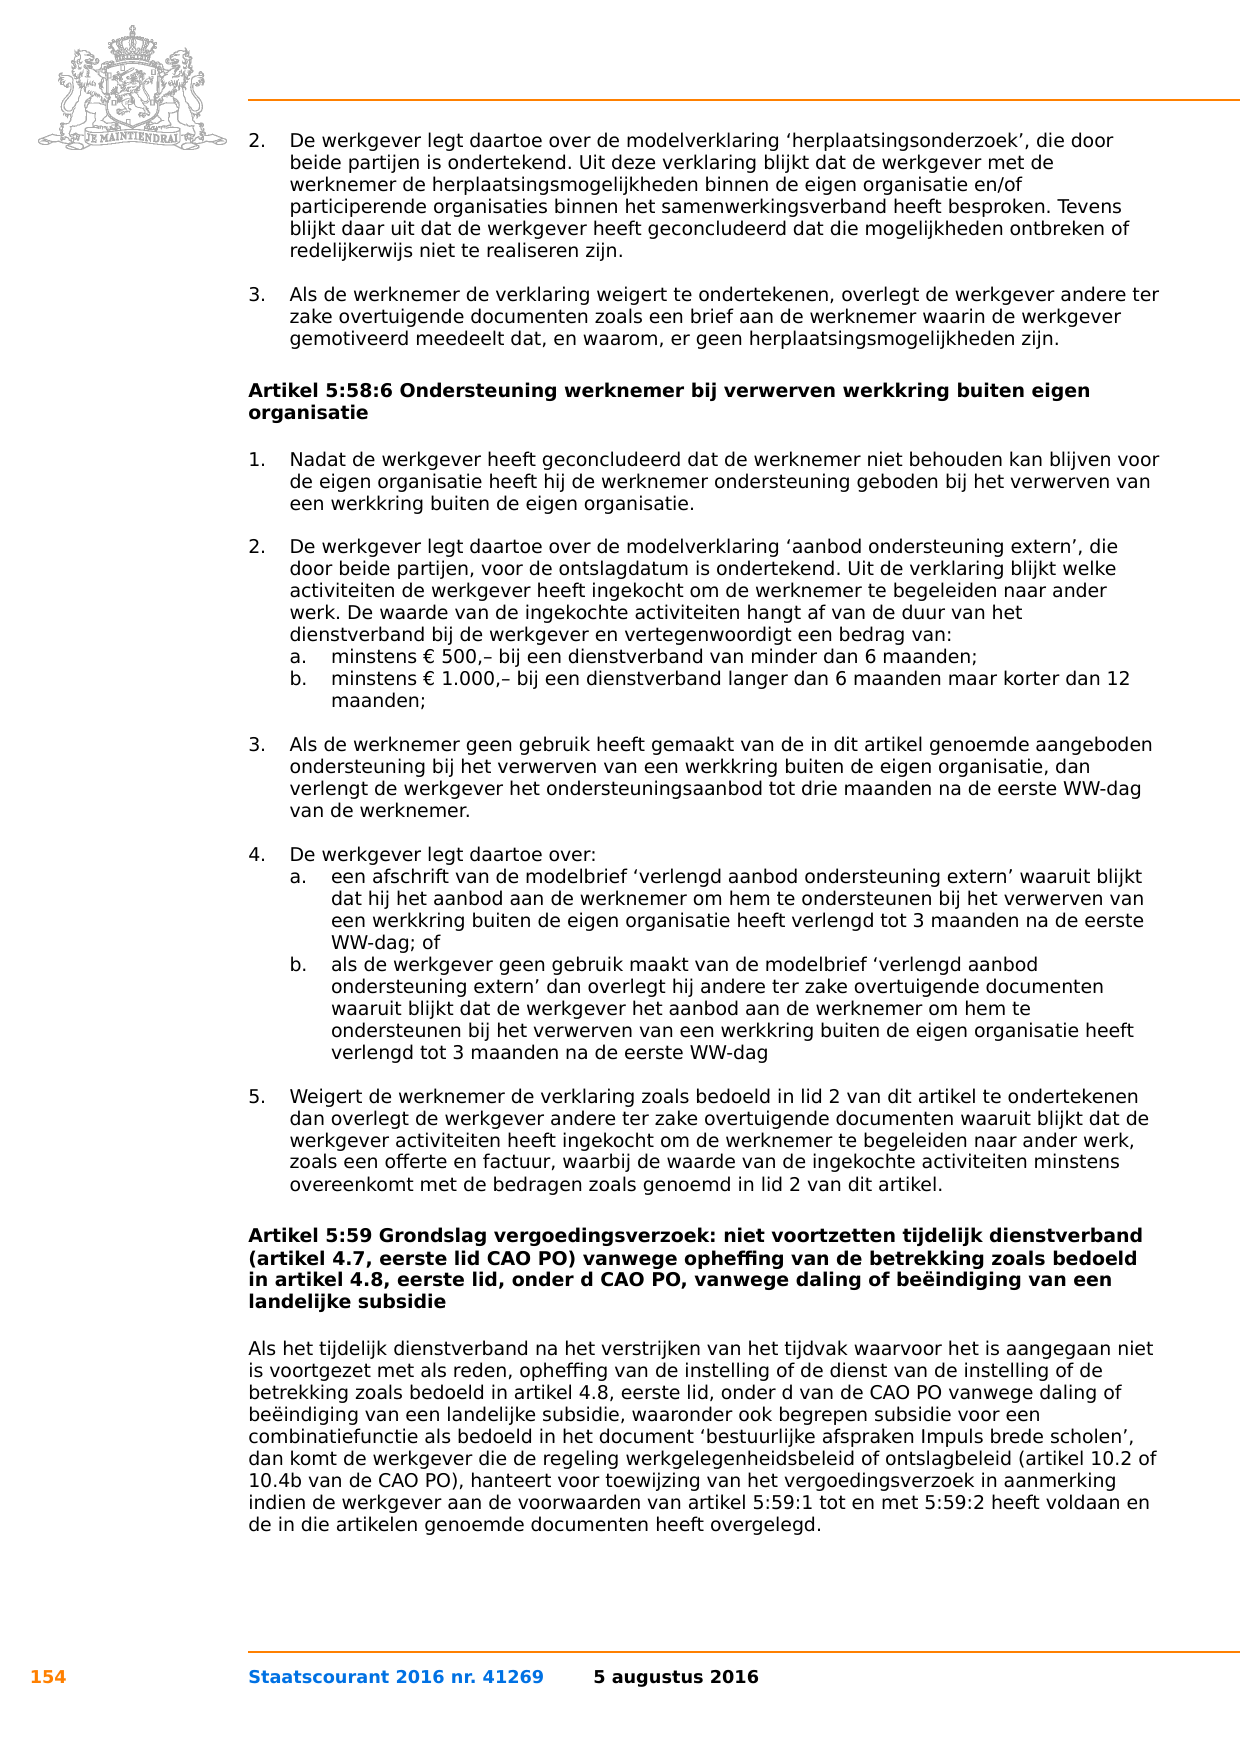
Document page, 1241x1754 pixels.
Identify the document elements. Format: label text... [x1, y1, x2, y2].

text Als het tijdelijk dienstverband na het verstrijken van het tijdvak waarvoor het is aangegaan niet is voortgezet met als reden, opheffing van de instelling of de dienst van de instelling of de betrekking zoals bedoeld in artikel 4.8, eerste lid, onder d van de CAO PO vanwege daling of beëindiging van een landelijke subsidie, waaronder ook begrepen subsidie voor een combinatiefunctie als bedoeld in het document ‘bestuurlijke afspraken Impuls brede scholen’, dan komt de werkgever die de regeling werkgelegenheidsbeleid of ontslagbeleid (artikel 10.2 of 10.4b van de CAO PO), hanteert voor toewijzing van het vergoedingsverzoek in aanmerking indien de werkgever aan de voorwaarden van artikel 5:59:1 tot en met 5:59:2 heeft voldaan en de in die artikelen genoemde documenten heeft overgelegd. [248, 1338, 1163, 1536]
text b. minstens € 1.000,– bij een dienstverband langer dan 6 maanden maar korter dan 12 maanden; [289, 668, 1163, 712]
text a. een afschrift van de modelbrief ‘verlengd aanbod ondersteuning extern’ waaruit blijkt dat hij het aanbod aan de werknemer om hem te ondersteunen bij het verwerven van een werkkring buiten de eigen organisatie heeft verlengd tot 3 maanden na de eerste WW-dag; of [289, 866, 1163, 954]
text 5. Weigert de werknemer de verklaring zoals bedoeld in lid 2 van dit artikel te ondertekenen dan overlegt de werkgever andere ter zake overtuigende documenten waaruit blijkt dat de werkgever activiteiten heeft ingekocht om de werknemer te begeleiden naar ander werk, zoals een offerte en factuur, waarbij de waarde van de ingekochte activiteiten minstens overeenkomt met de bedragen zoals genoemd in lid 2 van dit artikel. [248, 1086, 1163, 1195]
text 4. De werkgever legt daartoe over: [248, 844, 1163, 866]
text 2. De werkgever legt daartoe over de modelverklaring ‘herplaatsingsonderzoek’, die door beide partijen is ondertekend. Uit deze verklaring blijkt dat de werkgever met de werknemer de herplaatsingsmogelijkheden binnen de eigen organisatie en/of participerende organisaties binnen het samenwerkingsverband heeft besproken. Tevens blijkt daar uit dat de werkgever heeft geconcludeerd dat die mogelijkheden ontbreken of redelijkerwijs niet te realiseren zijn. [248, 130, 1163, 262]
text 3. Als de werknemer de verklaring weigert te ondertekenen, overlegt de werkgever andere ter zake overtuigende documenten zoals een brief aan de werknemer waarin de werkgever gemotiveerd meedeelt dat, en waarom, er geen herplaatsingsmogelijkheden zijn. [248, 284, 1163, 349]
subtitle Artikel 5:58:6 Ondersteuning werknemer bij verwerven werkkring buiten eigen organisatie [248, 379, 1163, 423]
subtitle Artikel 5:59 Grondslag vergoedingsverzoek: niet voortzetten tijdelijk dienstverband (artikel 4.7, eerste lid CAO PO) vanwege opheffing van de betrekking zoals bedoeld in artikel 4.8, eerste lid, onder d CAO PO, vanwege daling of beëindiging van een landelijke subsidie [248, 1225, 1163, 1313]
text a. minstens € 500,– bij een dienstverband van minder dan 6 maanden; [289, 646, 1163, 668]
picture [38, 25, 227, 150]
text 2. De werkgever legt daartoe over de modelverklaring ‘aanbod ondersteuning extern’, die door beide partijen, voor de ontslagdatum is ondertekend. Uit de verklaring blijkt welke activiteiten de werkgever heeft ingekocht om de werknemer te begeleiden naar ander werk. De waarde van de ingekochte activiteiten hangt af van de duur van het dienstverband bij de werkgever en vertegenwoordigt een bedrag van: [248, 536, 1163, 646]
text b. als de werkgever geen gebruik maakt van de modelbrief ‘verlengd aanbod ondersteuning extern’ dan overlegt hij andere ter zake overtuigende documenten waaruit blijkt dat de werkgever het aanbod aan de werknemer om hem te ondersteunen bij het verwerven van een werkkring buiten de eigen organisatie heeft verlengd tot 3 maanden na de eerste WW-dag [289, 954, 1163, 1064]
text 1. Nadat de werkgever heeft geconcludeerd dat de werknemer niet behouden kan blijven voor de eigen organisatie heeft hij de werknemer ondersteuning geboden bij het verwerven van een werkkring buiten de eigen organisatie. [248, 448, 1163, 514]
text 3. Als de werknemer geen gebruik heeft gemaakt van de in dit artikel genoemde aangeboden ondersteuning bij het verwerven van een werkkring buiten de eigen organisatie, dan verlengt de werkgever het ondersteuningsaanbod tot drie maanden na de eerste WW-dag van de werknemer. [248, 734, 1163, 822]
